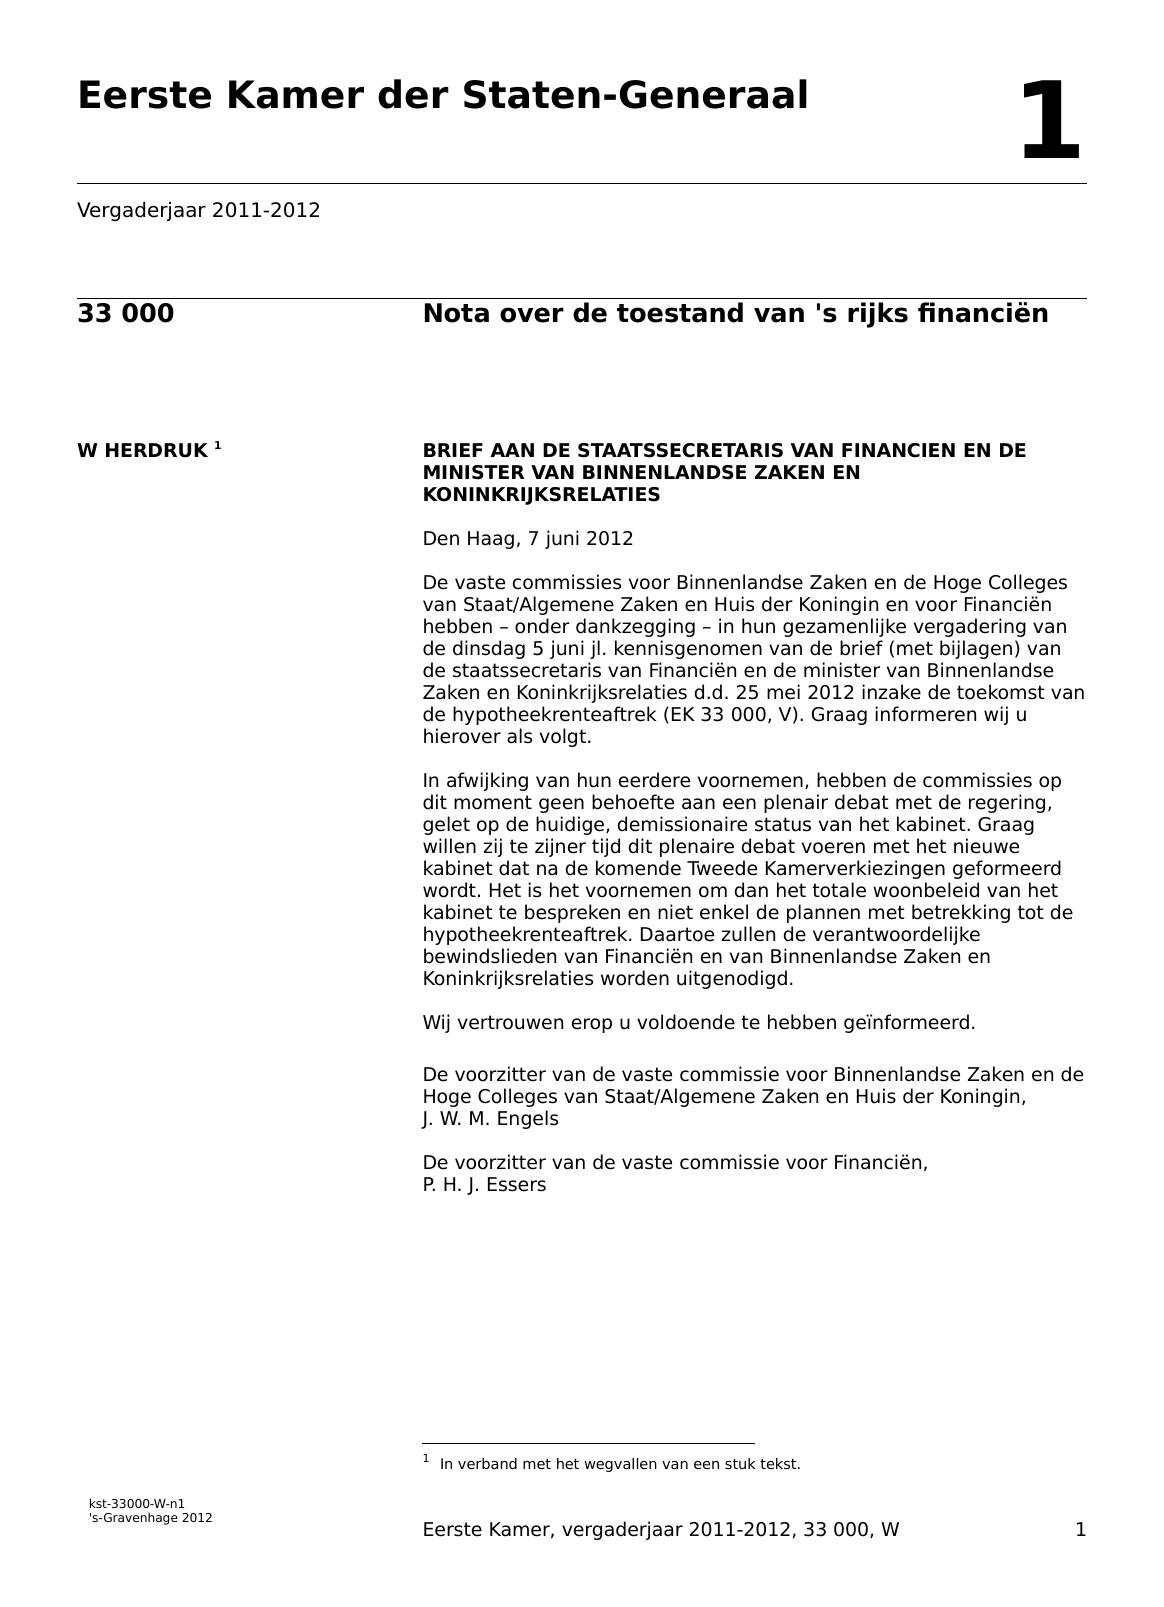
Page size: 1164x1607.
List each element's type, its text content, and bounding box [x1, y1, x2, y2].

table_header Eerste Kamer der Staten-Generaal [77, 59, 886, 183]
text Wij vertrouwen erop u voldoende te hebben geïnformeerd. [422, 1012, 1087, 1034]
subtitle 33 000 Nota over de toestand van 's rijks financiën [77, 299, 1087, 329]
text kst-33000-W-n1 [88, 1497, 323, 1511]
text Den Haag, 7 juni 2012 [422, 528, 1087, 550]
table_header 1 [886, 59, 1087, 183]
text De vaste commissies voor Binnenlandse Zaken en de Hoge Colleges van Staat/Algemene Zaken en Huis der Koningin en voor Financiën hebben – onder dankzegging – in hun gezamenlijke vergadering van de dinsdag 5 juni jl. kennisgenomen van de brief (met bijlagen) van de staatssecretaris van Financiën en de minister van Binnenlandse Zaken en Koninkrijksrelaties d.d. 25 mei 2012 inzake de toekomst van de hypotheekrenteaftrek (EK 33 000, V). Graag informeren wij u hierover als volgt. [422, 572, 1087, 748]
table_cell Vergaderjaar 2011-2012 [77, 184, 1087, 298]
text De voorzitter van de vaste commissie voor Financiën, P. H. J. Essers [422, 1152, 1087, 1196]
text De voorzitter van de vaste commissie voor Binnenlandse Zaken en de Hoge Colleges van Staat/Algemene Zaken en Huis der Koningin, J. W. M. Engels [422, 1064, 1087, 1130]
subtitle W HERDRUK BRIEF AAN DE STAATSSECRETARIS VAN FINANCIEN EN DE MINISTER VAN BINNENLANDSE ZAKEN EN KONINKRIJKSRELATIES [77, 440, 1087, 506]
text 's-Gravenhage 2012 [88, 1511, 323, 1525]
text In afwijking van hun eerdere voornemen, hebben de commissies op dit moment geen behoefte aan een plenair debat met de regering, gelet op de huidige, demissionaire status van het kabinet. Graag willen zij te zijner tijd dit plenaire debat voeren met het nieuwe kabinet dat na de komende Tweede Kamerverkiezingen geformeerd wordt. Het is het voornemen om dan het totale woonbeleid van het kabinet te bespreken en niet enkel de plannen met betrekking tot de hypotheekrenteaftrek. Daartoe zullen de verantwoordelijke bewindslieden van Financiën en van Binnenlandse Zaken en Koninkrijksrelaties worden uitgenodigd. [422, 770, 1087, 990]
text In verband met het wegvallen van een stuk tekst. [422, 1452, 1087, 1474]
